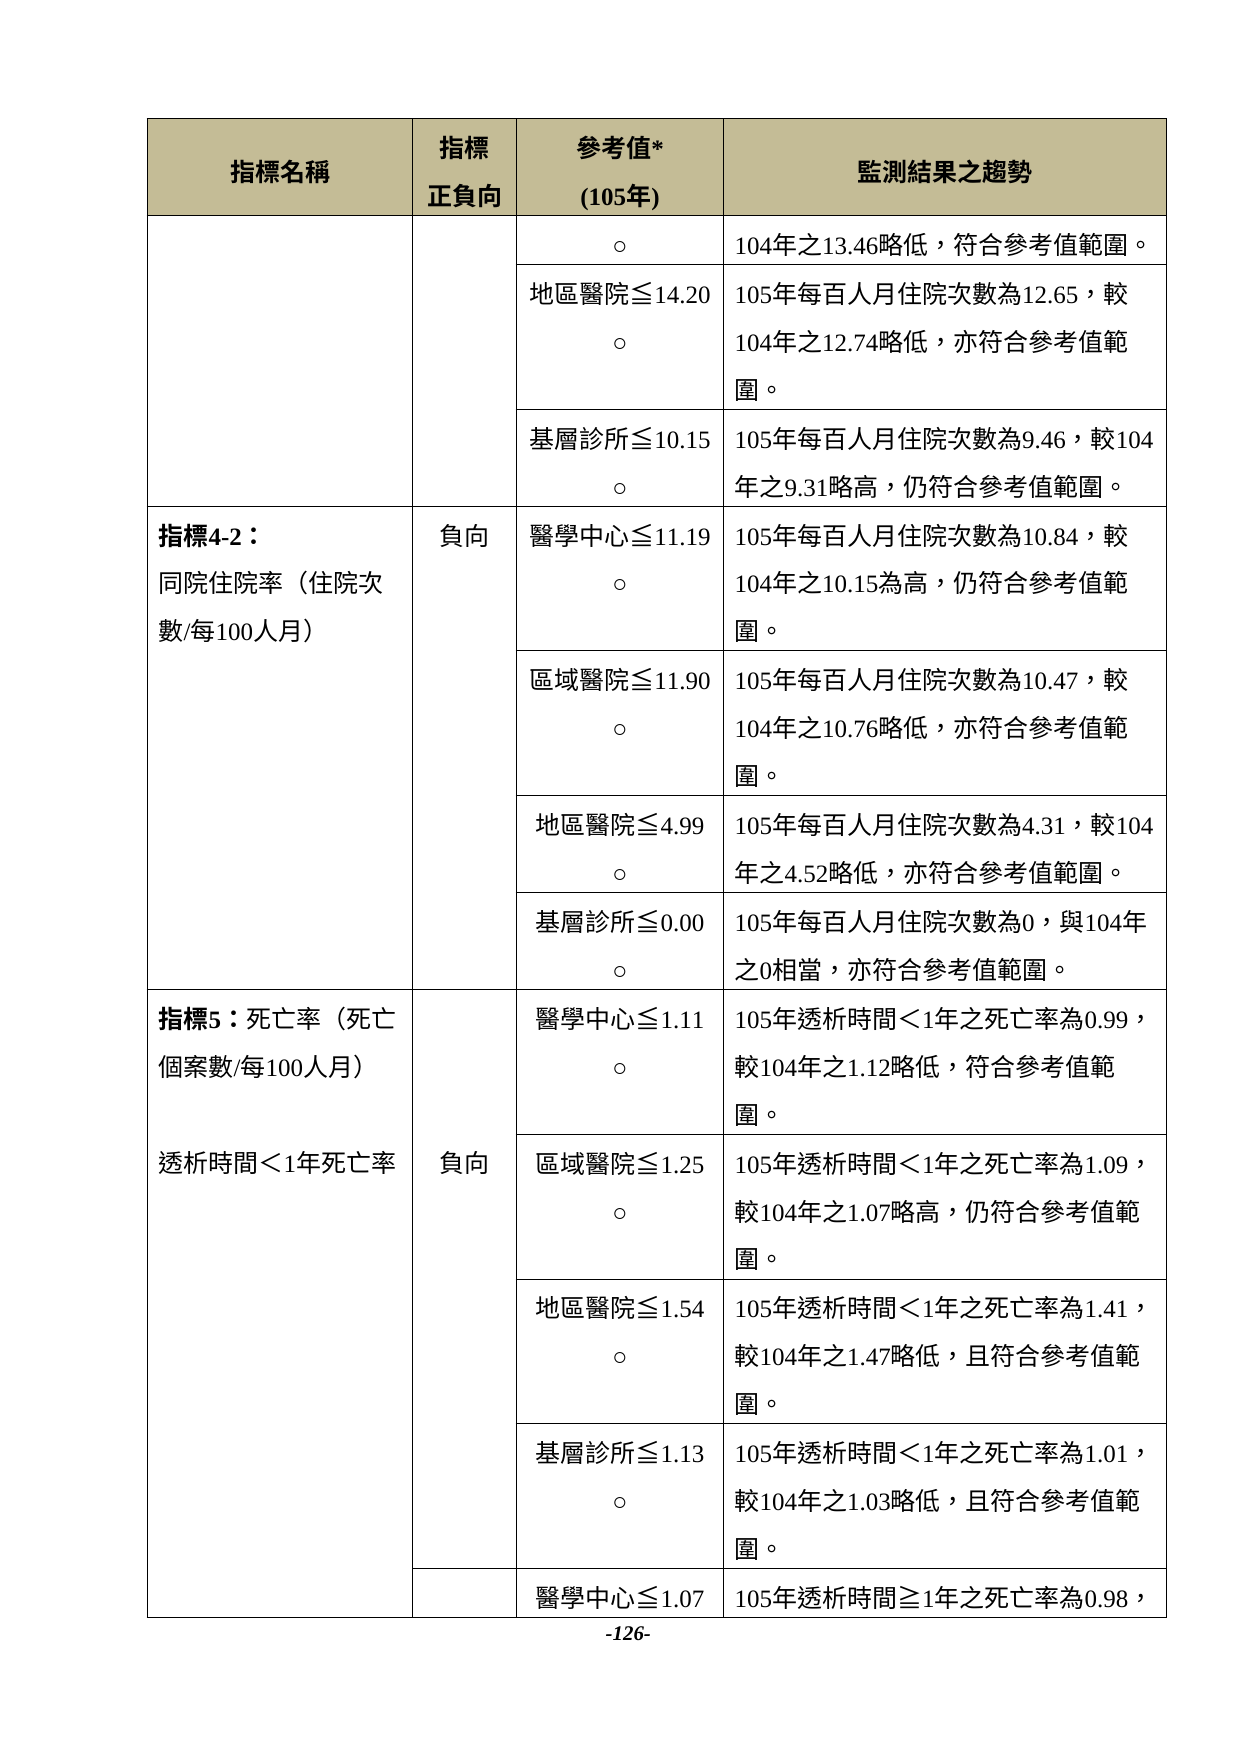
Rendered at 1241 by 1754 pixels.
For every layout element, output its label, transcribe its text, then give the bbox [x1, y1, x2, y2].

table_cell 醫學中心≦11.19 ○ [517, 507, 723, 650]
table_cell 指標5：死亡率（死亡個案數/每100人月） 透析時間＜1年死亡率 [148, 990, 412, 1617]
table_cell 105年透析時間＜1年之死亡率為0.99，較104年之1.12略低，符合參考值範圍。 [724, 990, 1166, 1134]
table_cell 地區醫院≦14.20 ○ [517, 265, 723, 409]
table_header 參考值* (105年) [517, 119, 723, 215]
table_cell 105年每百人月住院次數為4.31，較104年之4.52略低，亦符合參考值範圍。 [724, 796, 1166, 892]
table_header 指標 正負向 [413, 119, 516, 215]
table_cell 105年每百人月住院次數為9.46，較104年之9.31略高，仍符合參考值範圍。 [724, 410, 1166, 506]
table_cell 醫學中心≦1.07 [517, 1569, 723, 1617]
table_cell 醫學中心≦1.11 ○ [517, 990, 723, 1134]
table_cell 地區醫院≦4.99 ○ [517, 796, 723, 892]
table_cell 基層診所≦1.13 ○ [517, 1424, 723, 1568]
table_cell 指標4-2： 同院住院率（住院次數/每100人月） [148, 507, 412, 989]
table_cell 105年透析時間≧1年之死亡率為0.98， [724, 1569, 1166, 1617]
table_cell 105年透析時間＜1年之死亡率為1.01，較104年之1.03略低，且符合參考值範圍。 [724, 1424, 1166, 1568]
table_cell [148, 216, 412, 506]
table_cell 地區醫院≦1.54 ○ [517, 1280, 723, 1423]
table_cell ○ [517, 216, 723, 264]
table_cell [413, 1569, 516, 1617]
table_cell 104年之13.46略低，符合參考值範圍。 [724, 216, 1166, 264]
table_cell 105年每百人月住院次數為10.47，較104年之10.76略低，亦符合參考值範圍。 [724, 651, 1166, 795]
table_cell 區域醫院≦1.25 ○ [517, 1135, 723, 1278]
table_cell 105年透析時間＜1年之死亡率為1.41，較104年之1.47略低，且符合參考值範圍。 [724, 1280, 1166, 1423]
table_cell 105年每百人月住院次數為0，與104年之0相當，亦符合參考值範圍。 [724, 893, 1166, 989]
table_cell 105年透析時間＜1年之死亡率為1.09，較104年之1.07略高，仍符合參考值範圍。 [724, 1135, 1166, 1278]
table_cell [413, 216, 516, 506]
table_cell 105年每百人月住院次數為10.84，較104年之10.15為高，仍符合參考值範圍。 [724, 507, 1166, 650]
table_cell 區域醫院≦11.90 ○ [517, 651, 723, 795]
table_cell 負向 [413, 990, 516, 1568]
table_header 監測結果之趨勢 [724, 119, 1166, 215]
table_cell 基層診所≦10.15 ○ [517, 410, 723, 506]
table_header 指標名稱 [148, 119, 412, 215]
table_cell 基層診所≦0.00 ○ [517, 893, 723, 989]
table_cell 負向 [413, 507, 516, 989]
table_cell 105年每百人月住院次數為12.65，較104年之12.74略低，亦符合參考值範圍。 [724, 265, 1166, 409]
